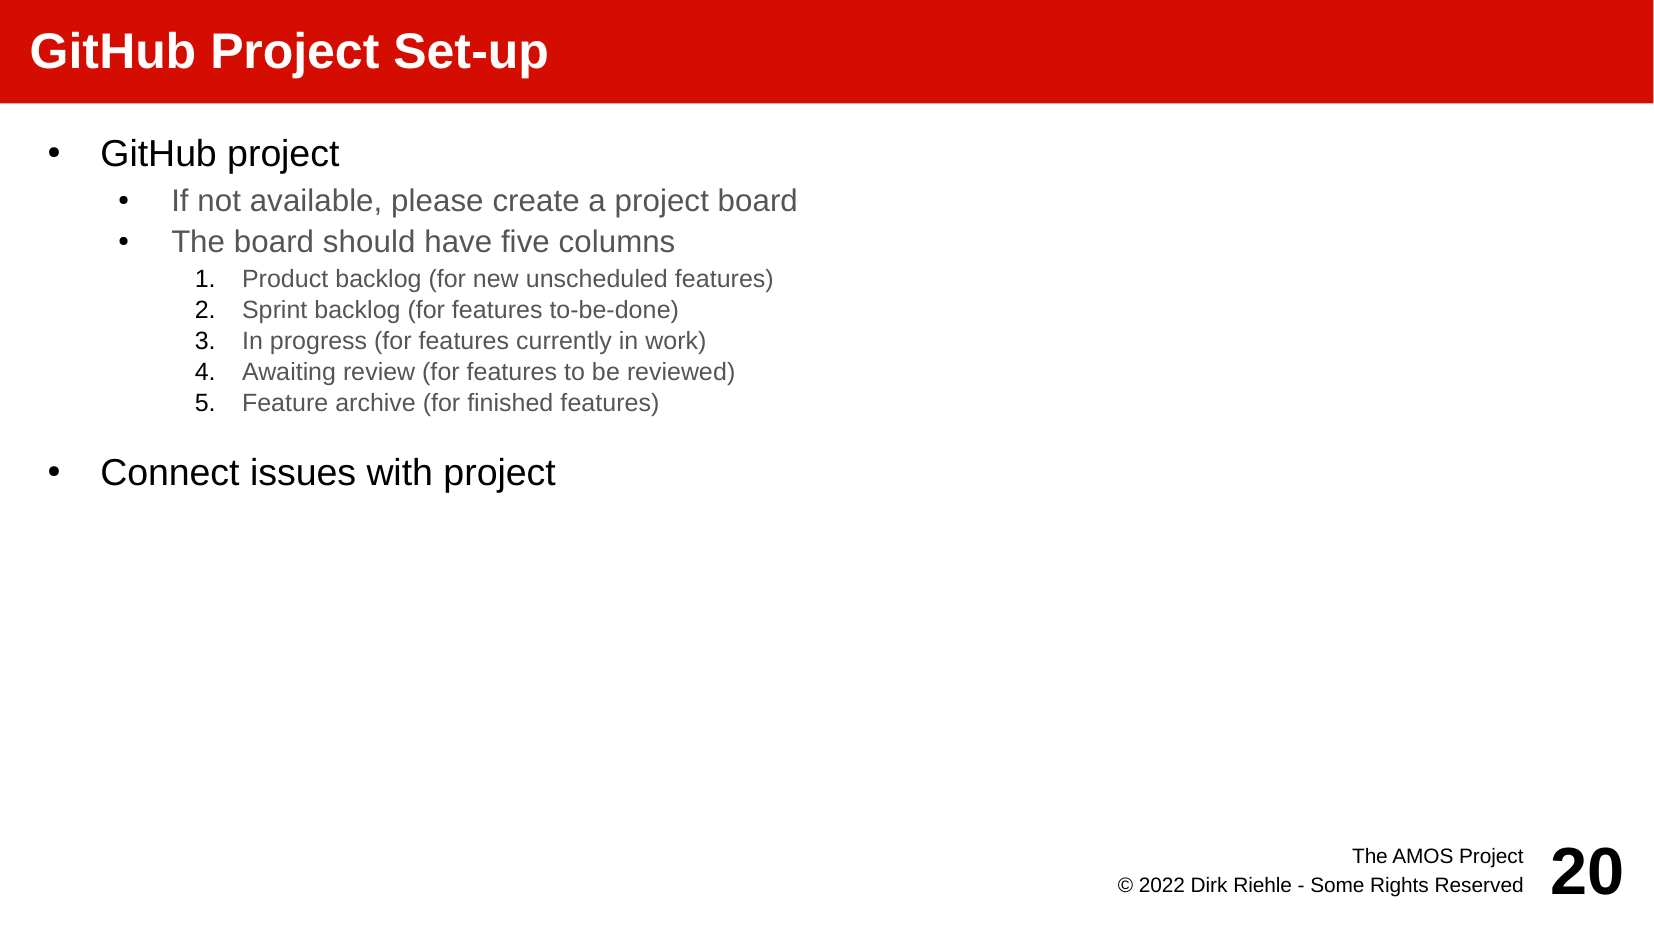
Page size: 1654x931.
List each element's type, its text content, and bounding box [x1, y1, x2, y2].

title GitHub Project Set-up [0, 0, 1654, 104]
list GitHub project If not available, please create a project board The board should have five columns Product backlog (for new unscheduled features) Sprint backlog (for features to-be-done) In progress (for features currently in work) Awaiting review (for features to be reviewed) Feature archive (for finished features) Connect issues with project [29, 132, 1625, 813]
